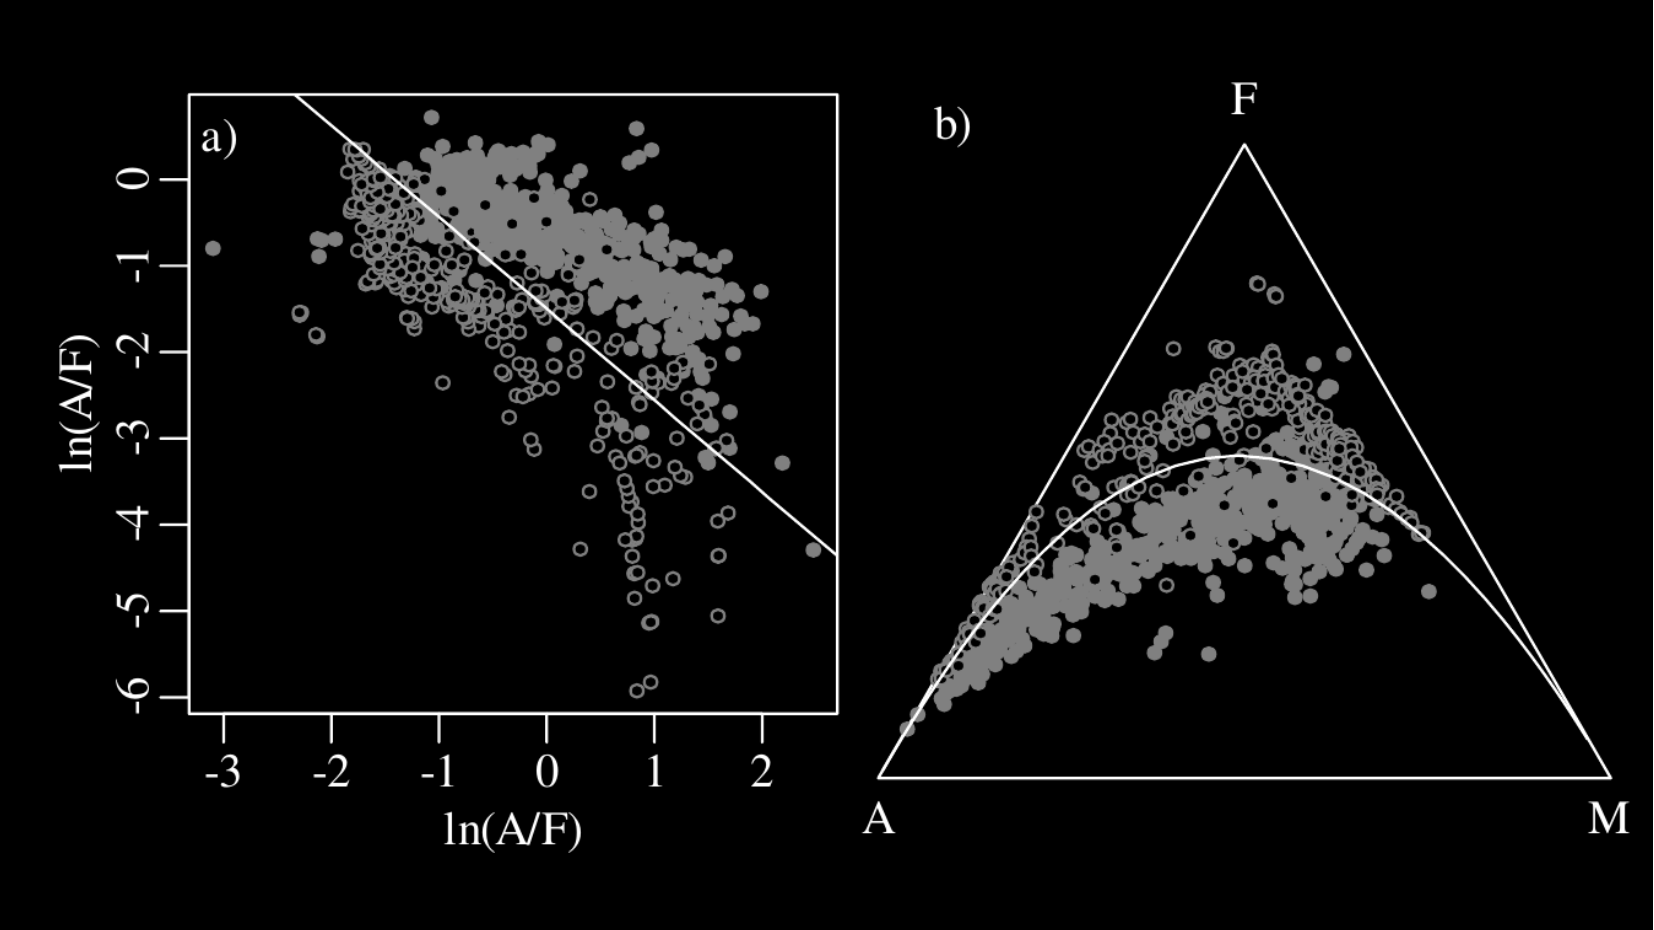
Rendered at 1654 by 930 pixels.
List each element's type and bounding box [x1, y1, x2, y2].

picture [30, 59, 1642, 853]
